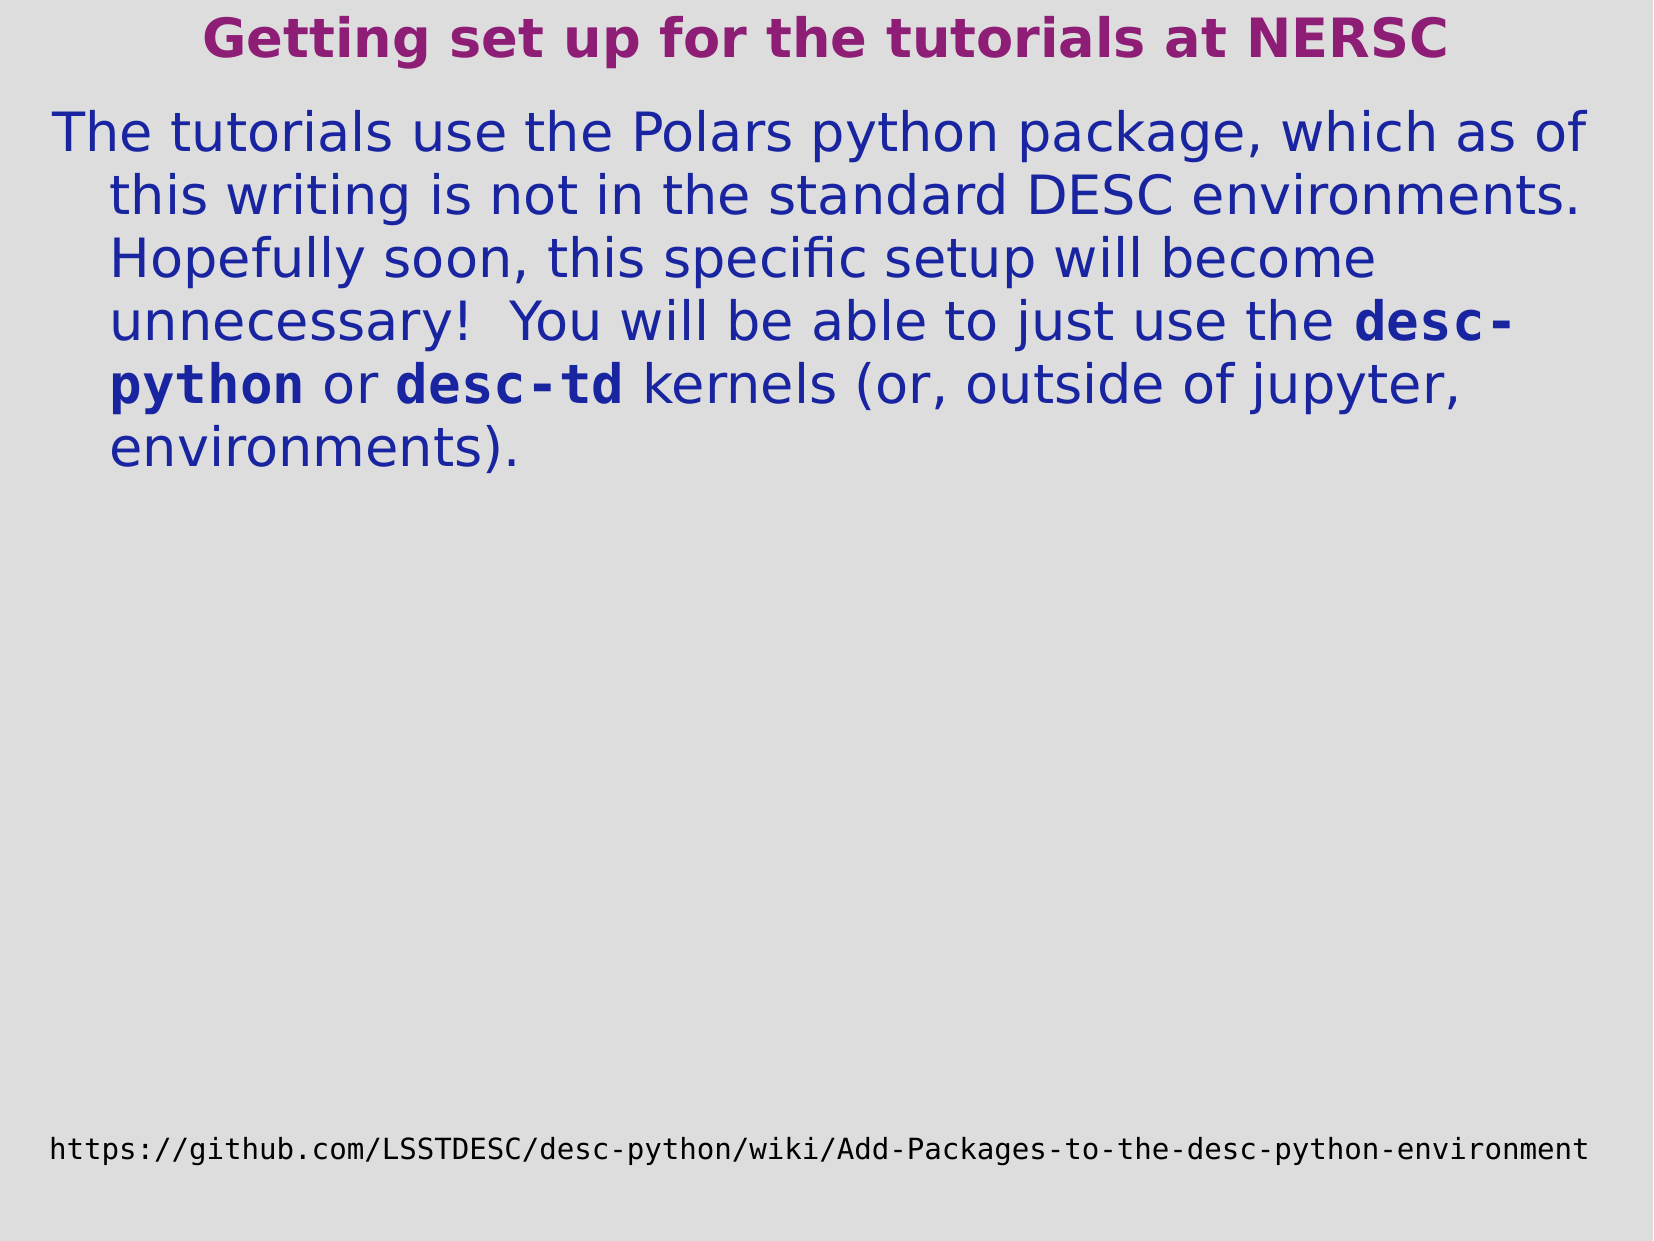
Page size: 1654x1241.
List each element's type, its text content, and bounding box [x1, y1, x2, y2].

text_box https://github.com/LSSTDESC/desc-python/wiki/Add-Packages-to-the-desc-python-environment [34, 1124, 1653, 1182]
text_box Getting set up for the tutorials at NERSC [130, 0, 1523, 78]
text_box The tutorials use the Polars python package, which as of this writing is not in the standard DESC environments. Hopefully soon, this specific setup will become unnecessary! You will be able to just use the desc-python or desc-td kernels (or, outside of jupyter, environments). [37, 93, 1632, 487]
